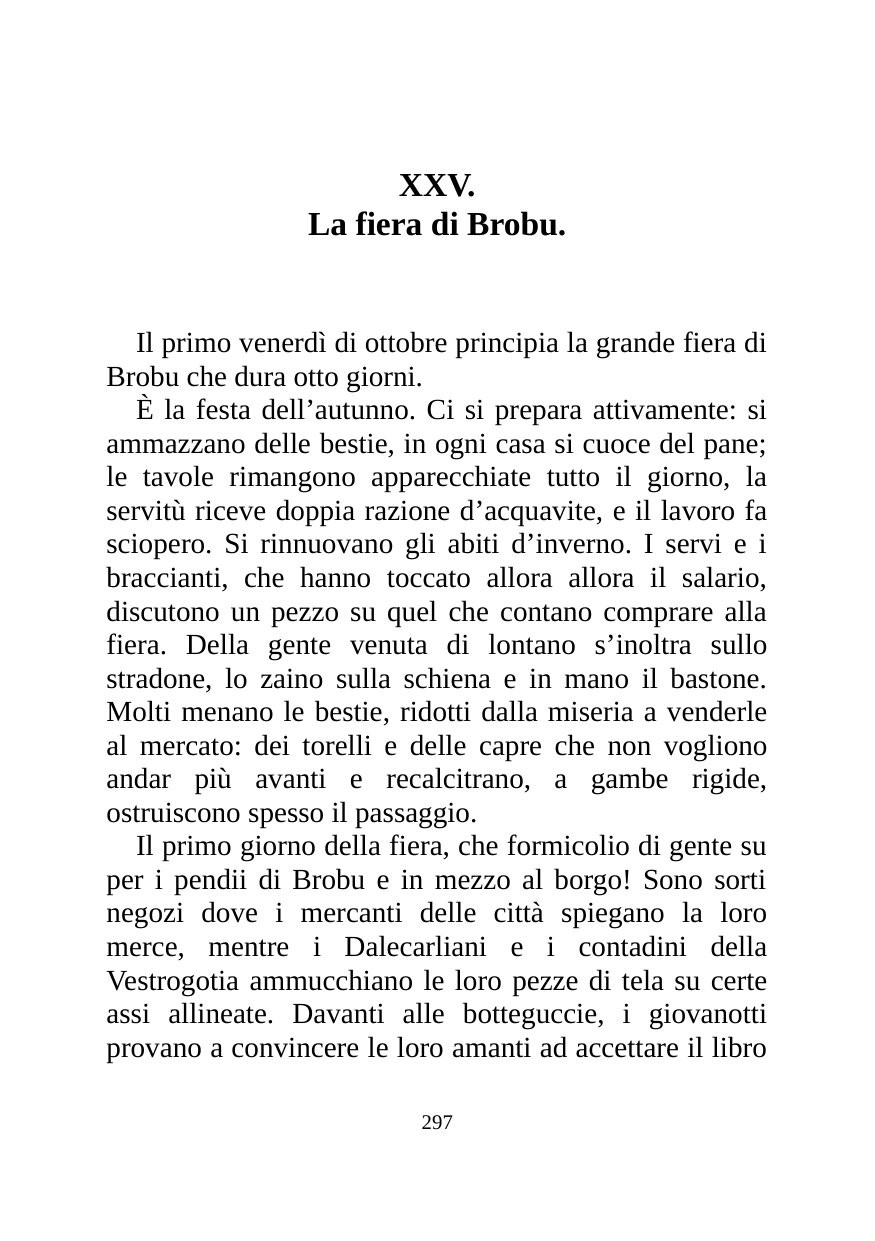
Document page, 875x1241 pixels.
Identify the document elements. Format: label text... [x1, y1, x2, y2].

subtitle XXV. La fiera di Brobu. [106, 165, 768, 243]
text È la festa dell’autunno. Ci si prepara attivamente: si ammazzano delle bestie, in ogni casa si cuoce del pane; le tavole rimangono apparecchiate tutto il giorno, la servitù riceve doppia razione d’acquavite, e il lavoro fa sciopero. Si rinnuovano gli abiti d’inverno. I servi e i braccianti, che hanno toccato allora allora il salario, discutono un pezzo su quel che contano comprare alla fiera. Della gente venuta di lontano s’inoltra sullo stradone, lo zaino sulla schiena e in mano il bastone. Molti menano le bestie, ridotti dalla miseria a venderle al mercato: dei torelli e delle capre che non vogliono andar più avanti e recalcitrano, a gambe rigide, ostruiscono spesso il passaggio. [106, 392, 768, 828]
text Il primo giorno della fiera, che formicolio di gente su per i pendii di Brobu e in mezzo al borgo! Sono sorti negozi dove i mercanti delle città spiegano la loro merce, mentre i Dalecarliani e i contadini della Vestrogotia ammucchiano le loro pezze di tela su certe assi allineate. Davanti alle botteguccie, i giovanotti provano a convincere le loro amanti ad accettare il libro [106, 828, 768, 1063]
text Il primo venerdì di ottobre principia la grande fiera di Brobu che dura otto giorni. [106, 325, 768, 392]
